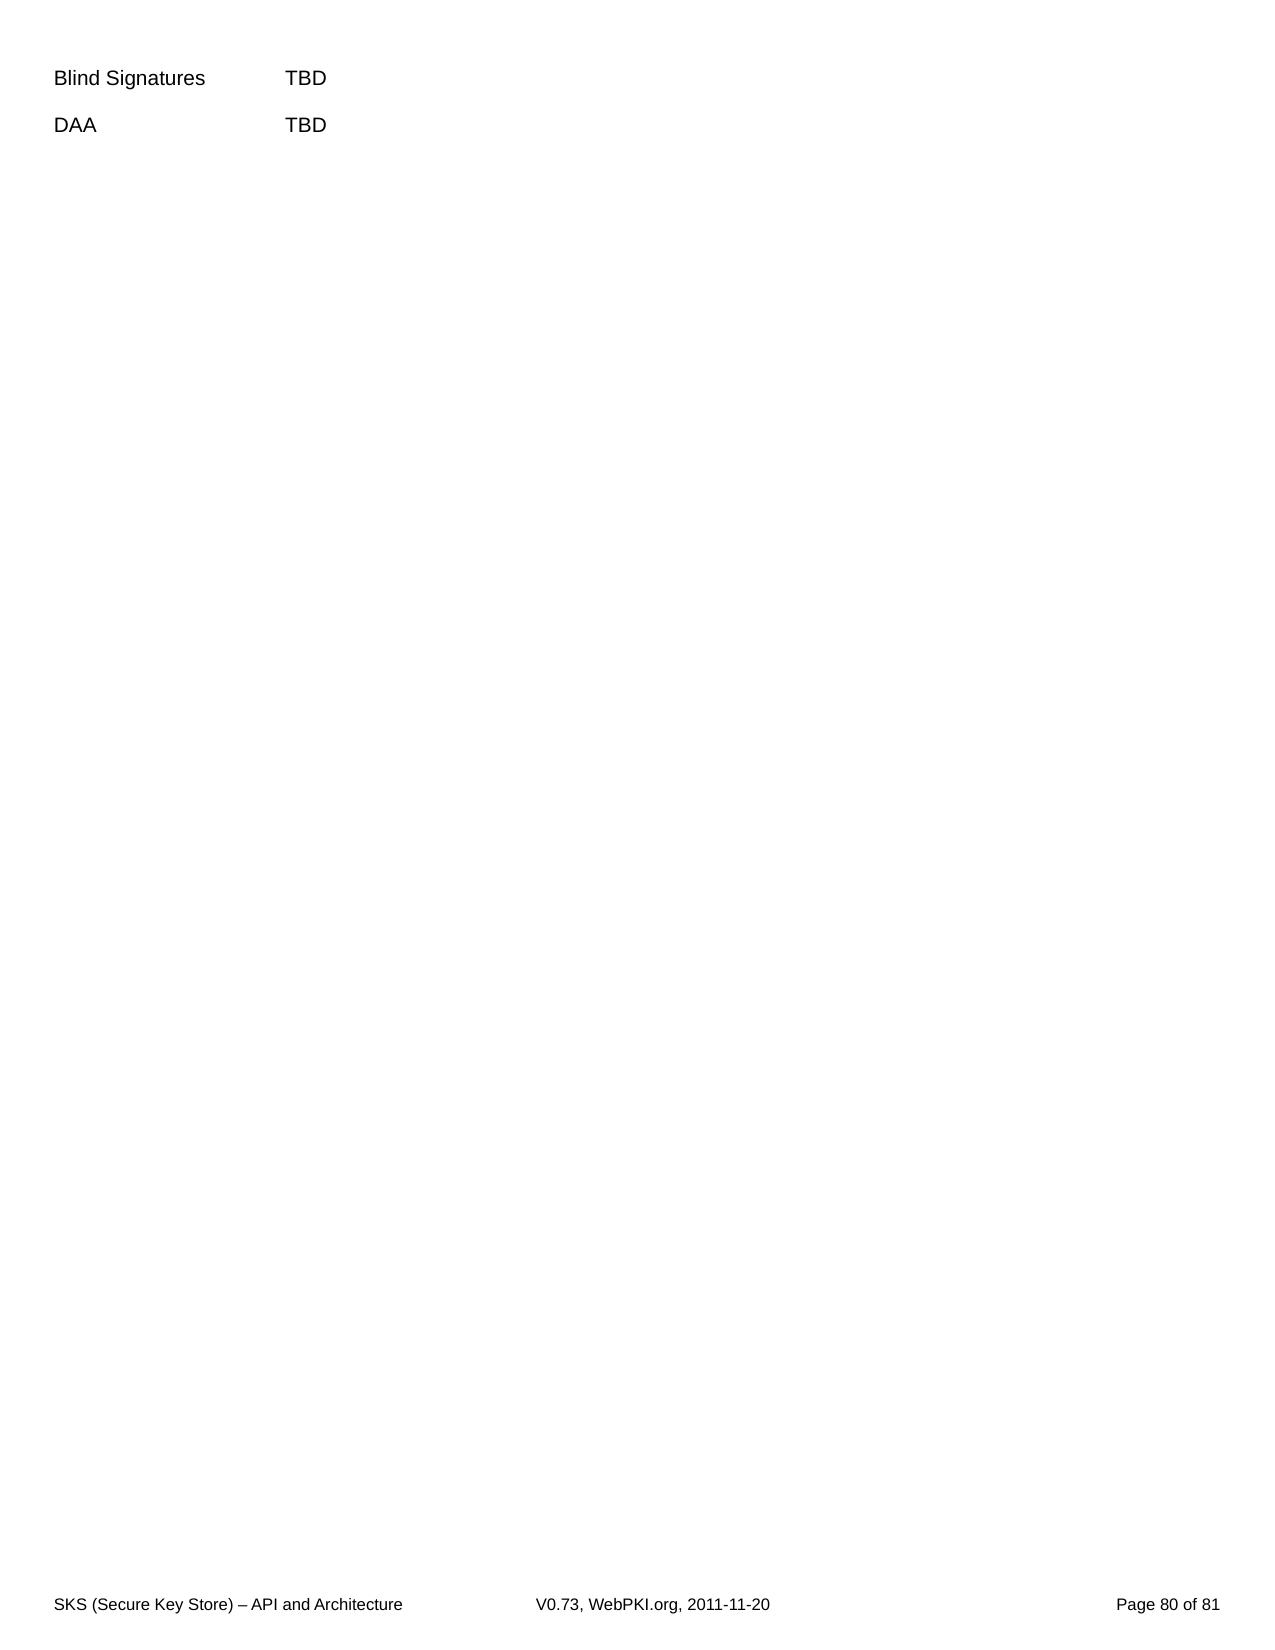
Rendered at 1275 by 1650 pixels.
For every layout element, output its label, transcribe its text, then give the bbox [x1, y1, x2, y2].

table_cell TBD [285, 113, 1221, 161]
table_cell TBD [285, 66, 1221, 113]
table_cell DAA [54, 113, 285, 161]
table_cell Blind Signatures [54, 66, 285, 113]
